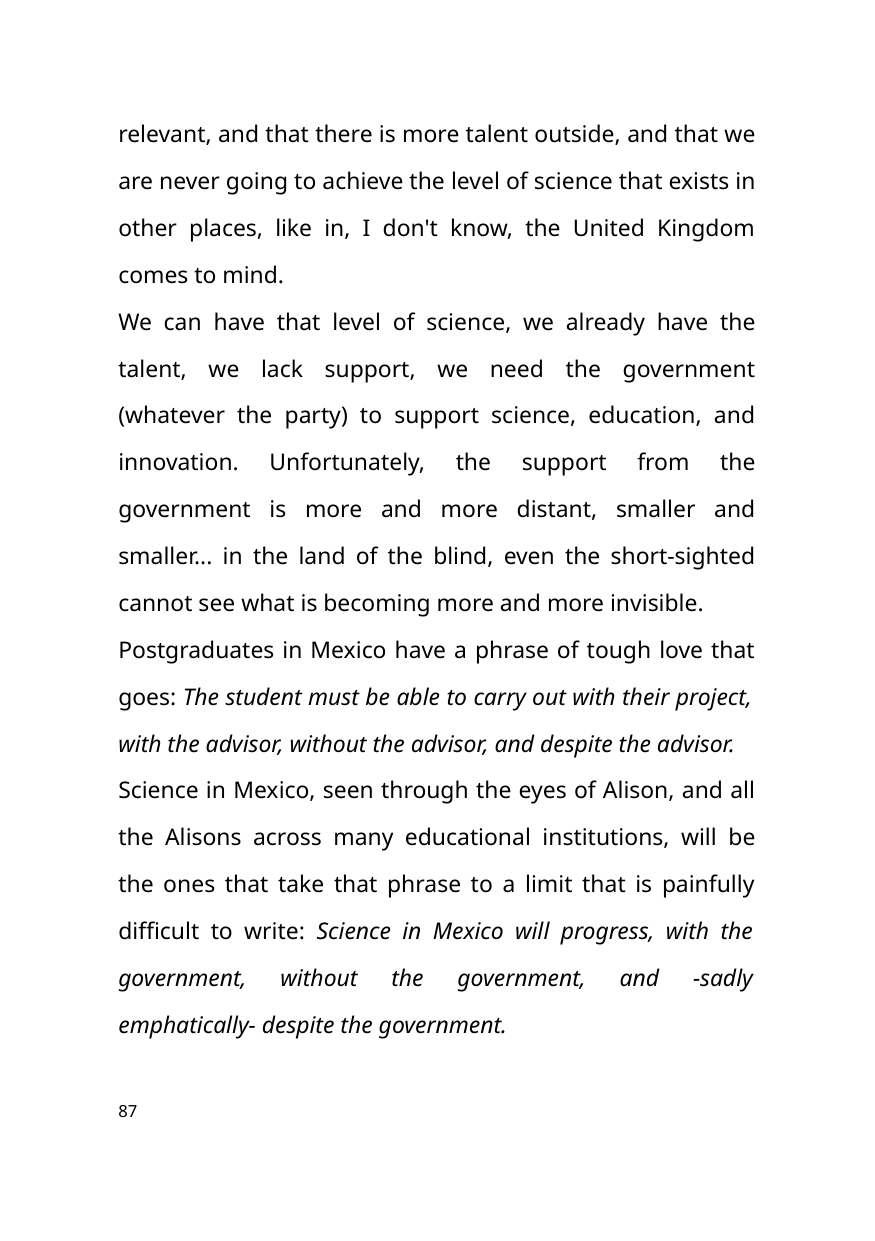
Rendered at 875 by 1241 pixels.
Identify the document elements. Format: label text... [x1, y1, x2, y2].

text relevant, and that there is more talent outside, and that we are never going to achieve the level of science that exists in other places, like in, I don't know, the United Kingdom comes to mind. [118, 118, 756, 290]
text Postgraduates in Mexico have a phrase of tough love that goes: The student must be able to carry out with their project, with the advisor, without the advisor, and despite the advisor. [118, 634, 756, 759]
text We can have that level of science, we already have the talent, we lack support, we need the government (whatever the party) to support science, education, and innovation. Unfortunately, the support from the government is more and more distant, smaller and smaller... in the land of the blind, even the short-sighted cannot see what is becoming more and more invisible. [118, 306, 756, 618]
text Science in Mexico, seen through the eyes of Alison, and all the Alisons across many educational institutions, will be the ones that take that phrase to a limit that is painfully difficult to write: Science in Mexico will progress, with the government, without the government, and -sadly emphatically- despite the government. [118, 774, 756, 1040]
